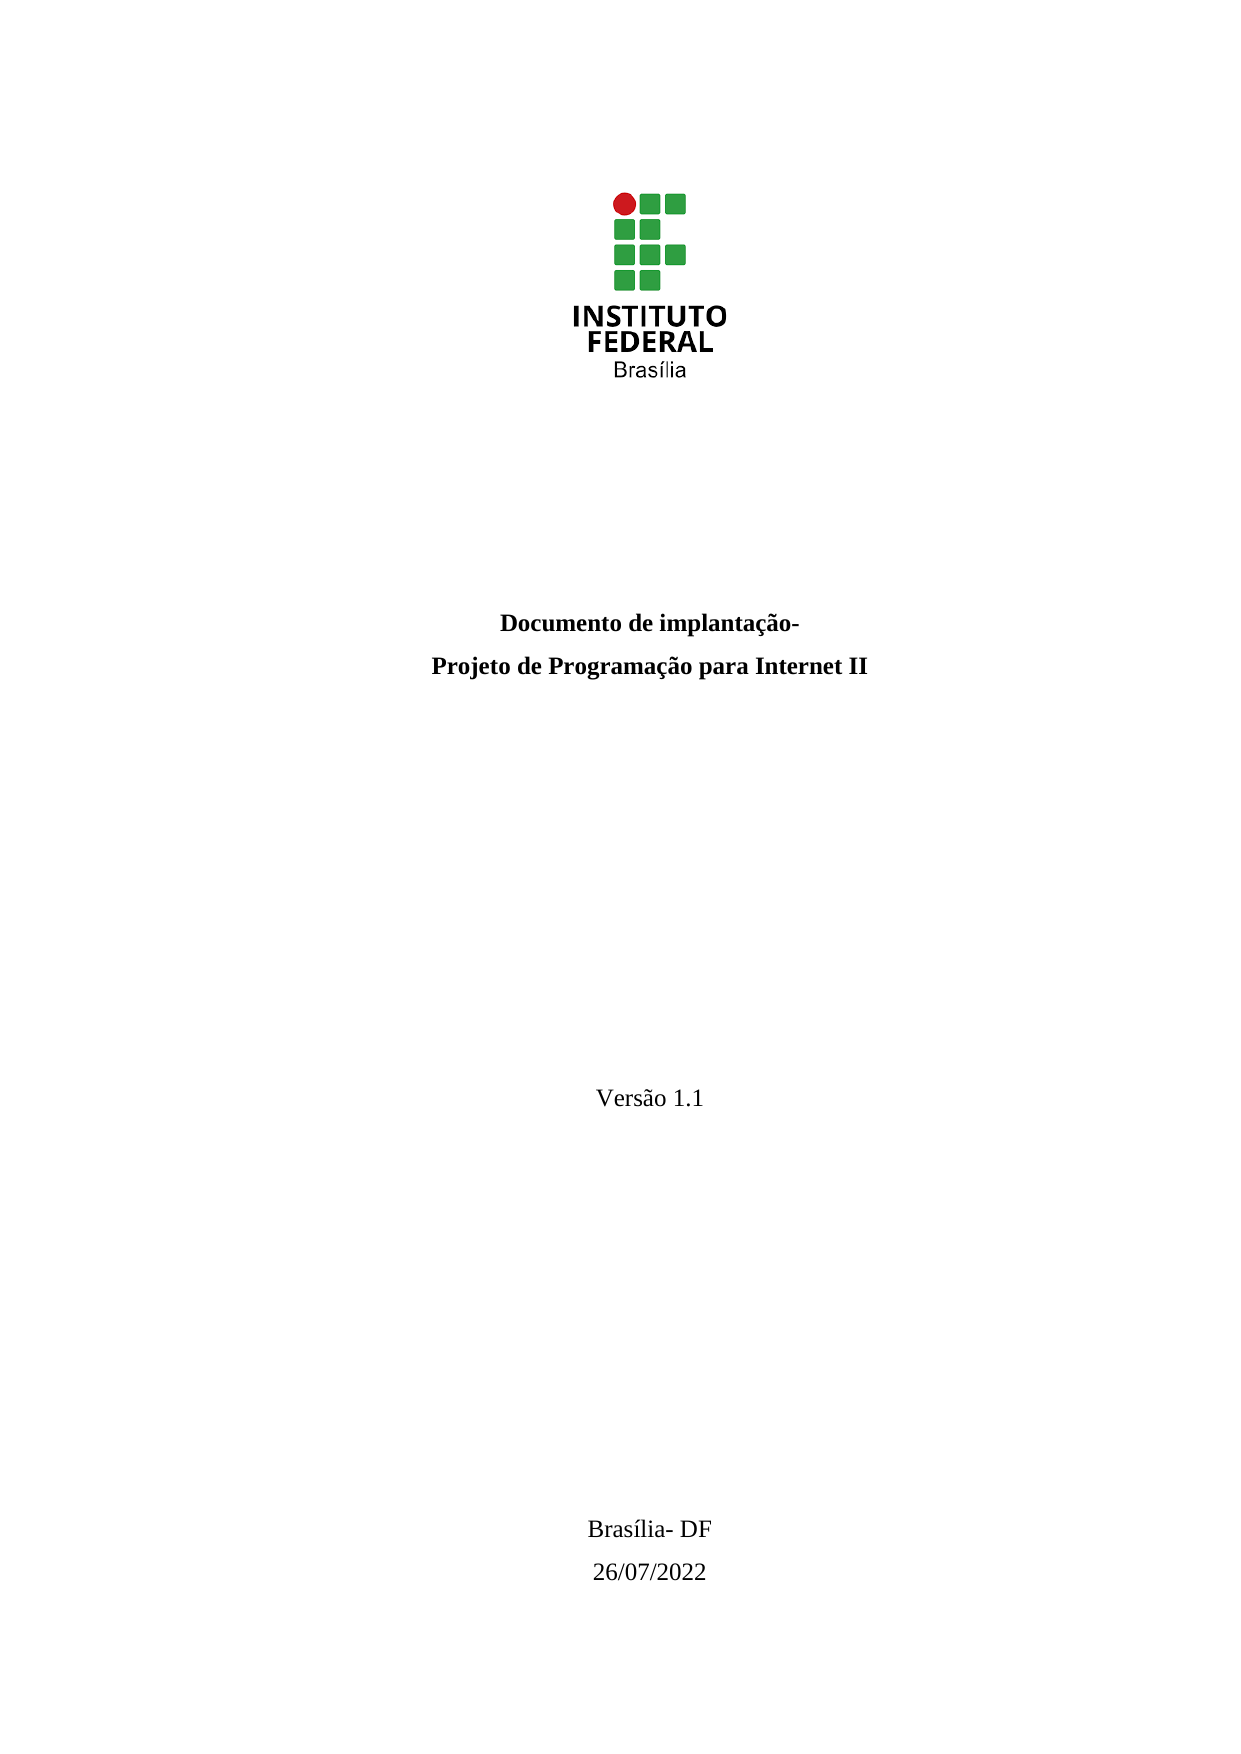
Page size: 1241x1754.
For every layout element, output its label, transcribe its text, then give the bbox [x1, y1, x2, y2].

text Versão 1.1 [177, 1083, 1122, 1111]
text Projeto de Programação para Internet II [177, 651, 1122, 680]
text 26/07/2022 [177, 1557, 1122, 1586]
text Documento de implantação- [177, 608, 1122, 637]
text Brasília- DF [177, 1514, 1122, 1543]
picture [538, 189, 761, 381]
